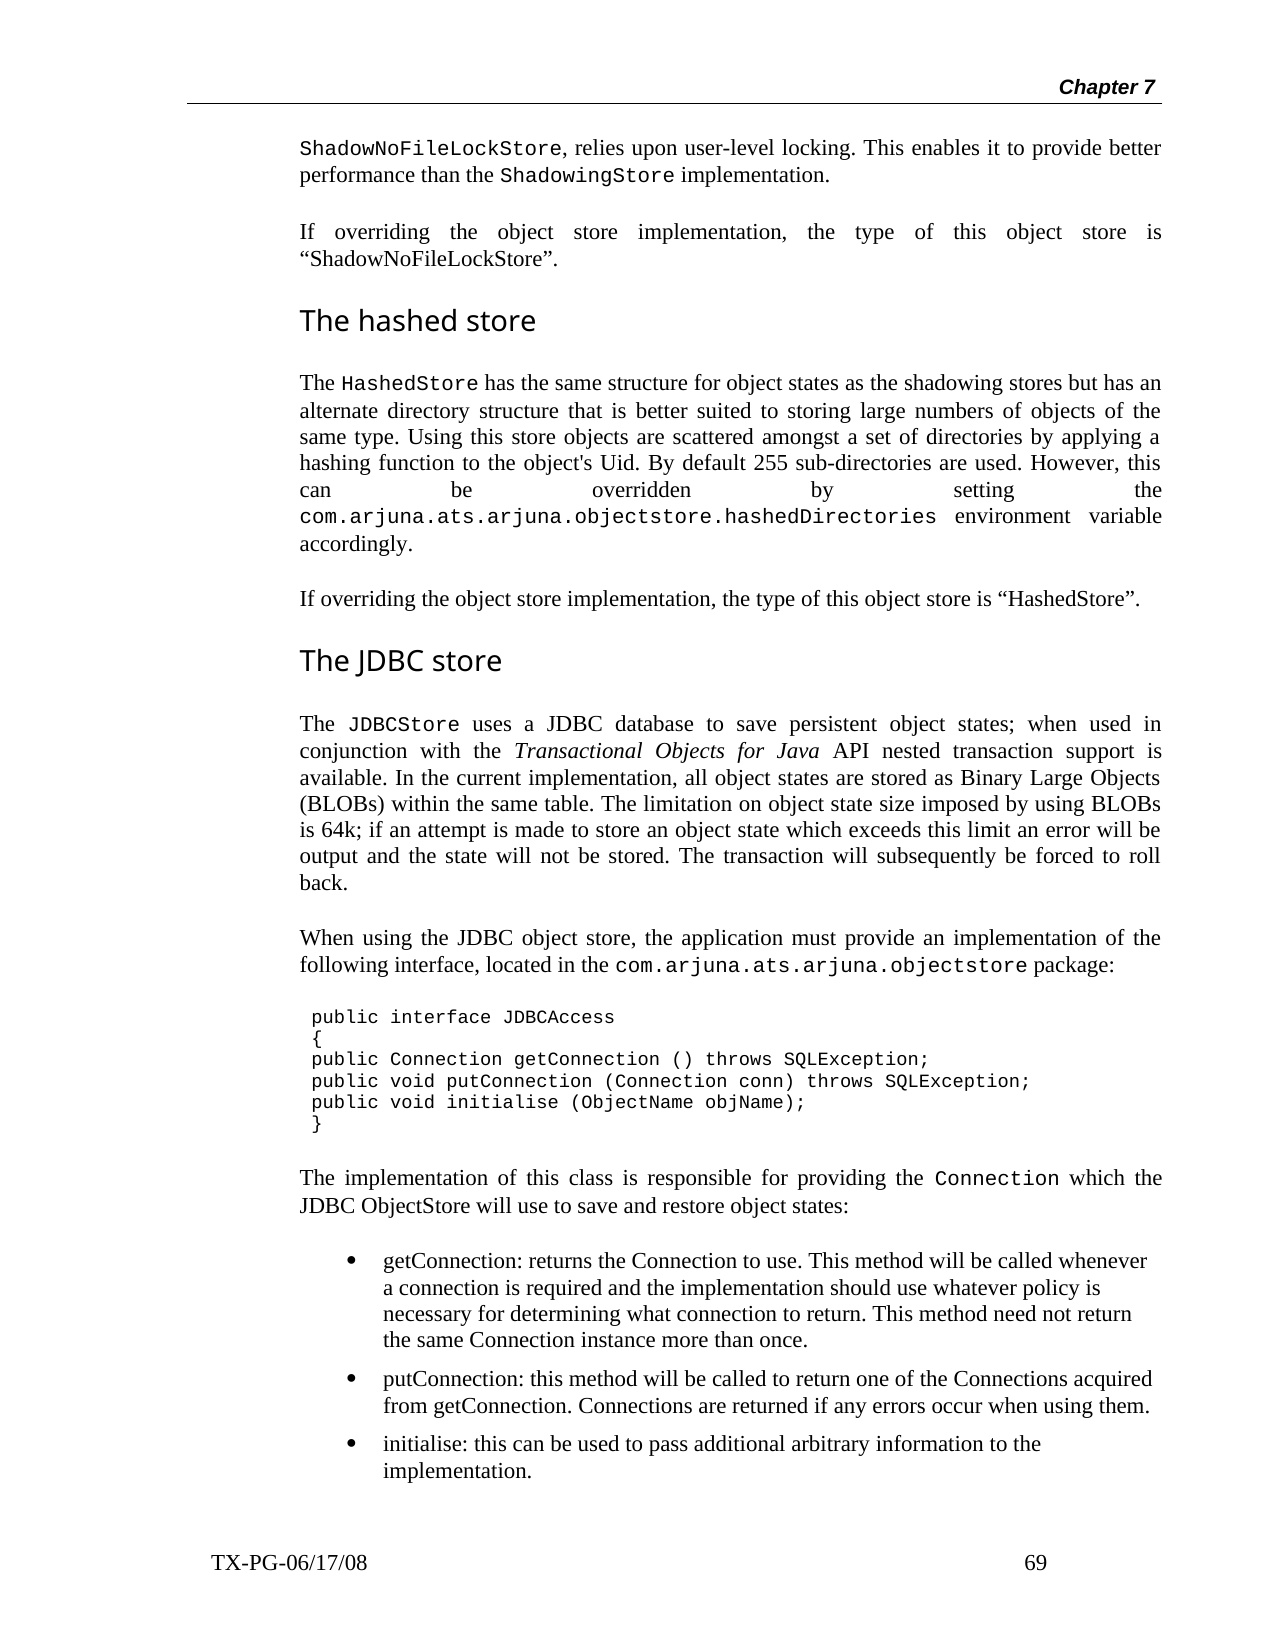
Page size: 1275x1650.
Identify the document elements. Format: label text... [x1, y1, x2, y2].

text The implementation of this class is responsible for providing the Connection which the JDBC ObjectStore will use to save and restore object states: [299, 1164, 1162, 1218]
list putConnection: this method will be called to return one of the Connections acquired from getConnection. Connections are returned if any errors occur when using them. [347, 1365, 1162, 1418]
subtitle The JDBC store [299, 641, 1162, 680]
text public interface JDBCAccess { public Connection getConnection () throws SQLException; public void putConnection (Connection conn) throws SQLException; public void initialise (ObjectName objName); } [311, 1008, 1162, 1135]
text If overriding the object store implementation, the type of this object store is “ShadowNoFileLockStore”. [299, 218, 1162, 271]
text When using the JDBC object store, the application must provide an implementation of the following interface, located in the com.arjuna.ats.arjuna.objectstore package: [299, 924, 1162, 978]
text ShadowNoFileLockStore, relies upon user-level locking. This enables it to provide better performance than the ShadowingStore implementation. [299, 134, 1162, 189]
text The JDBCStore uses a JDBC database to save persistent object states; when used in conjunction with the Transactional Objects for Java API nested transaction support is available. In the current implementation, all object states are stored as Binary Large Objects (BLOBs) within the same table. The limitation on object state size imposed by using BLOBs is 64k; if an attempt is made to store an object state which exceeds this limit an error will be output and the state will not be stored. The transaction will subsequently be forced to roll back. [299, 709, 1162, 895]
list initialise: this can be used to pass additional arbitrary information to the implementation. [347, 1431, 1162, 1483]
text If overriding the object store implementation, the type of this object store is “HashedStore”. [299, 585, 1162, 612]
subtitle The hashed store [299, 300, 1162, 340]
text The HashedStore has the same structure for object states as the shadowing stores but has an alternate directory structure that is better suited to storing large numbers of objects of the same type. Using this store objects are scattered amongst a set of directories by applying a hashing function to the object's Uid. By default 255 sub-directories are used. However, this can be overridden by setting the com.arjuna.ats.arjuna.objectstore.hashedDirectories environment variable accordingly. [299, 369, 1162, 556]
list getConnection: returns the Connection to use. This method will be called whenever a connection is required and the implementation should use whatever policy is necessary for determining what connection to return. This method need not return the same Connection instance more than once. [347, 1247, 1162, 1353]
